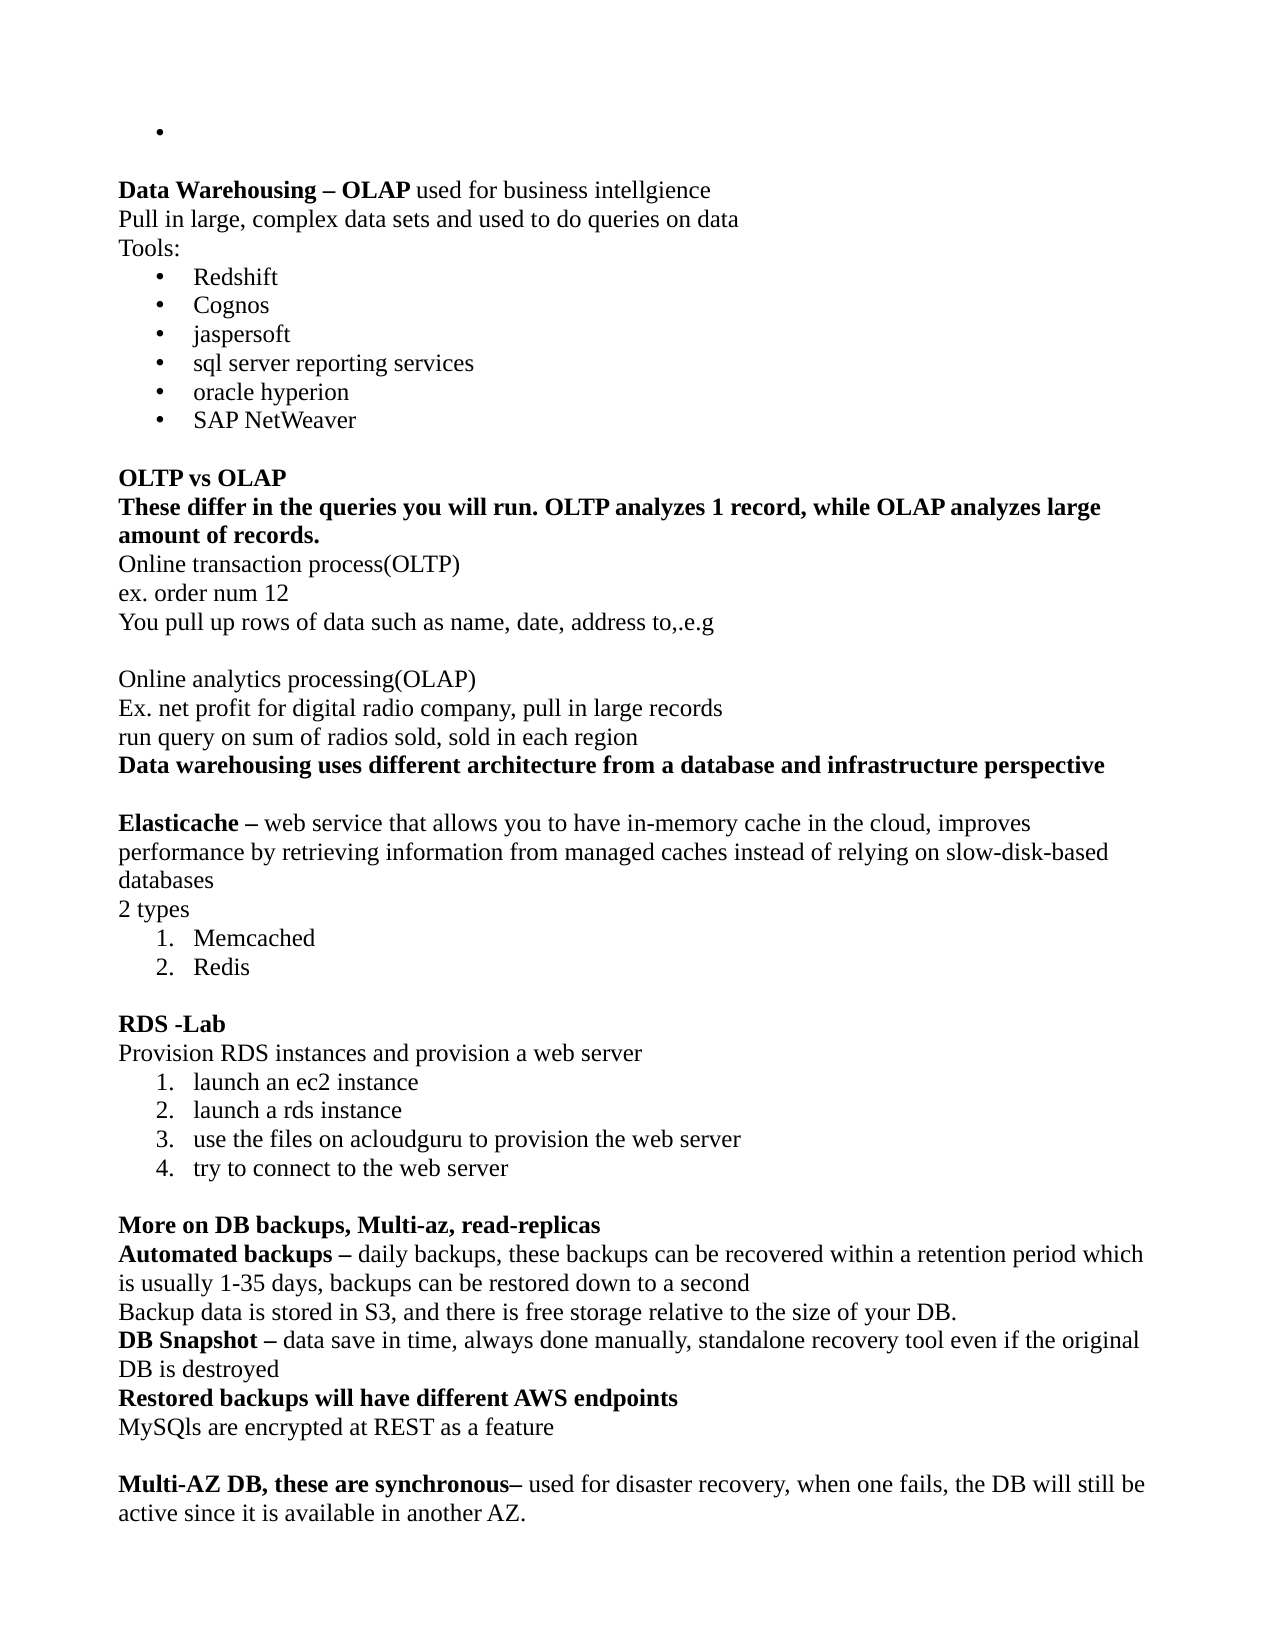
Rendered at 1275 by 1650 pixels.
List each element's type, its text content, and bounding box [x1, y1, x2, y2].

text Backup data is stored in S3, and there is free storage relative to the size of your DB. [118, 1297, 1157, 1326]
text Ex. net profit for digital radio company, pull in large records [118, 693, 1157, 722]
text Provision RDS instances and provision a web server [118, 1038, 1157, 1067]
text More on DB backups, Multi-az, read-replicas [118, 1211, 1157, 1239]
list launch a rds instance [156, 1096, 1157, 1124]
list SAP NetWeaver [156, 406, 1157, 434]
text Automated backups – daily backups, these backups can be recovered within a retention period which is usually 1-35 days, backups can be restored down to a second [118, 1239, 1157, 1297]
text Online analytics processing(OLAP) [118, 664, 1157, 693]
text Restored backups will have different AWS endpoints [118, 1383, 1157, 1412]
text OLTP vs OLAP [118, 463, 1157, 492]
list oracle hyperion [156, 377, 1157, 406]
text Data Warehousing – OLAP used for business intellgience [118, 176, 1157, 204]
list jaspersoft [156, 319, 1157, 348]
list sql server reporting services [156, 348, 1157, 377]
text MySQls are encrypted at REST as a feature [118, 1412, 1157, 1441]
text Pull in large, complex data sets and used to do queries on data [118, 204, 1157, 233]
text ex. order num 12 [118, 578, 1157, 607]
text You pull up rows of data such as name, date, address to,.e.g [118, 607, 1157, 636]
text DB Snapshot – data save in time, always done manually, standalone recovery tool even if the original DB is destroyed [118, 1326, 1157, 1383]
list Cognos [156, 291, 1157, 319]
list try to connect to the web server [156, 1153, 1157, 1182]
text Multi-AZ DB, these are synchronous– used for disaster recovery, when one fails, the DB will still be active since it is available in another AZ. [118, 1469, 1157, 1527]
list Redis [156, 952, 1157, 981]
list Redshift [156, 262, 1157, 291]
text RDS -Lab [118, 1009, 1157, 1038]
list Memcached [156, 923, 1157, 952]
list launch an ec2 instance [156, 1067, 1157, 1096]
text Data warehousing uses different architecture from a database and infrastructure perspective [118, 751, 1157, 779]
text Online transaction process(OLTP) [118, 549, 1157, 578]
text Elasticache – web service that allows you to have in-memory cache in the cloud, improves performance by retrieving information from managed caches instead of relying on slow-disk-based databases [118, 808, 1157, 894]
text These differ in the queries you will run. OLTP analyzes 1 record, while OLAP analyzes large amount of records. [118, 492, 1157, 549]
text run query on sum of radios sold, sold in each region [118, 722, 1157, 751]
list use the files on acloudguru to provision the web server [156, 1124, 1157, 1153]
text Tools: [118, 233, 1157, 262]
text 2 types [118, 894, 1157, 923]
